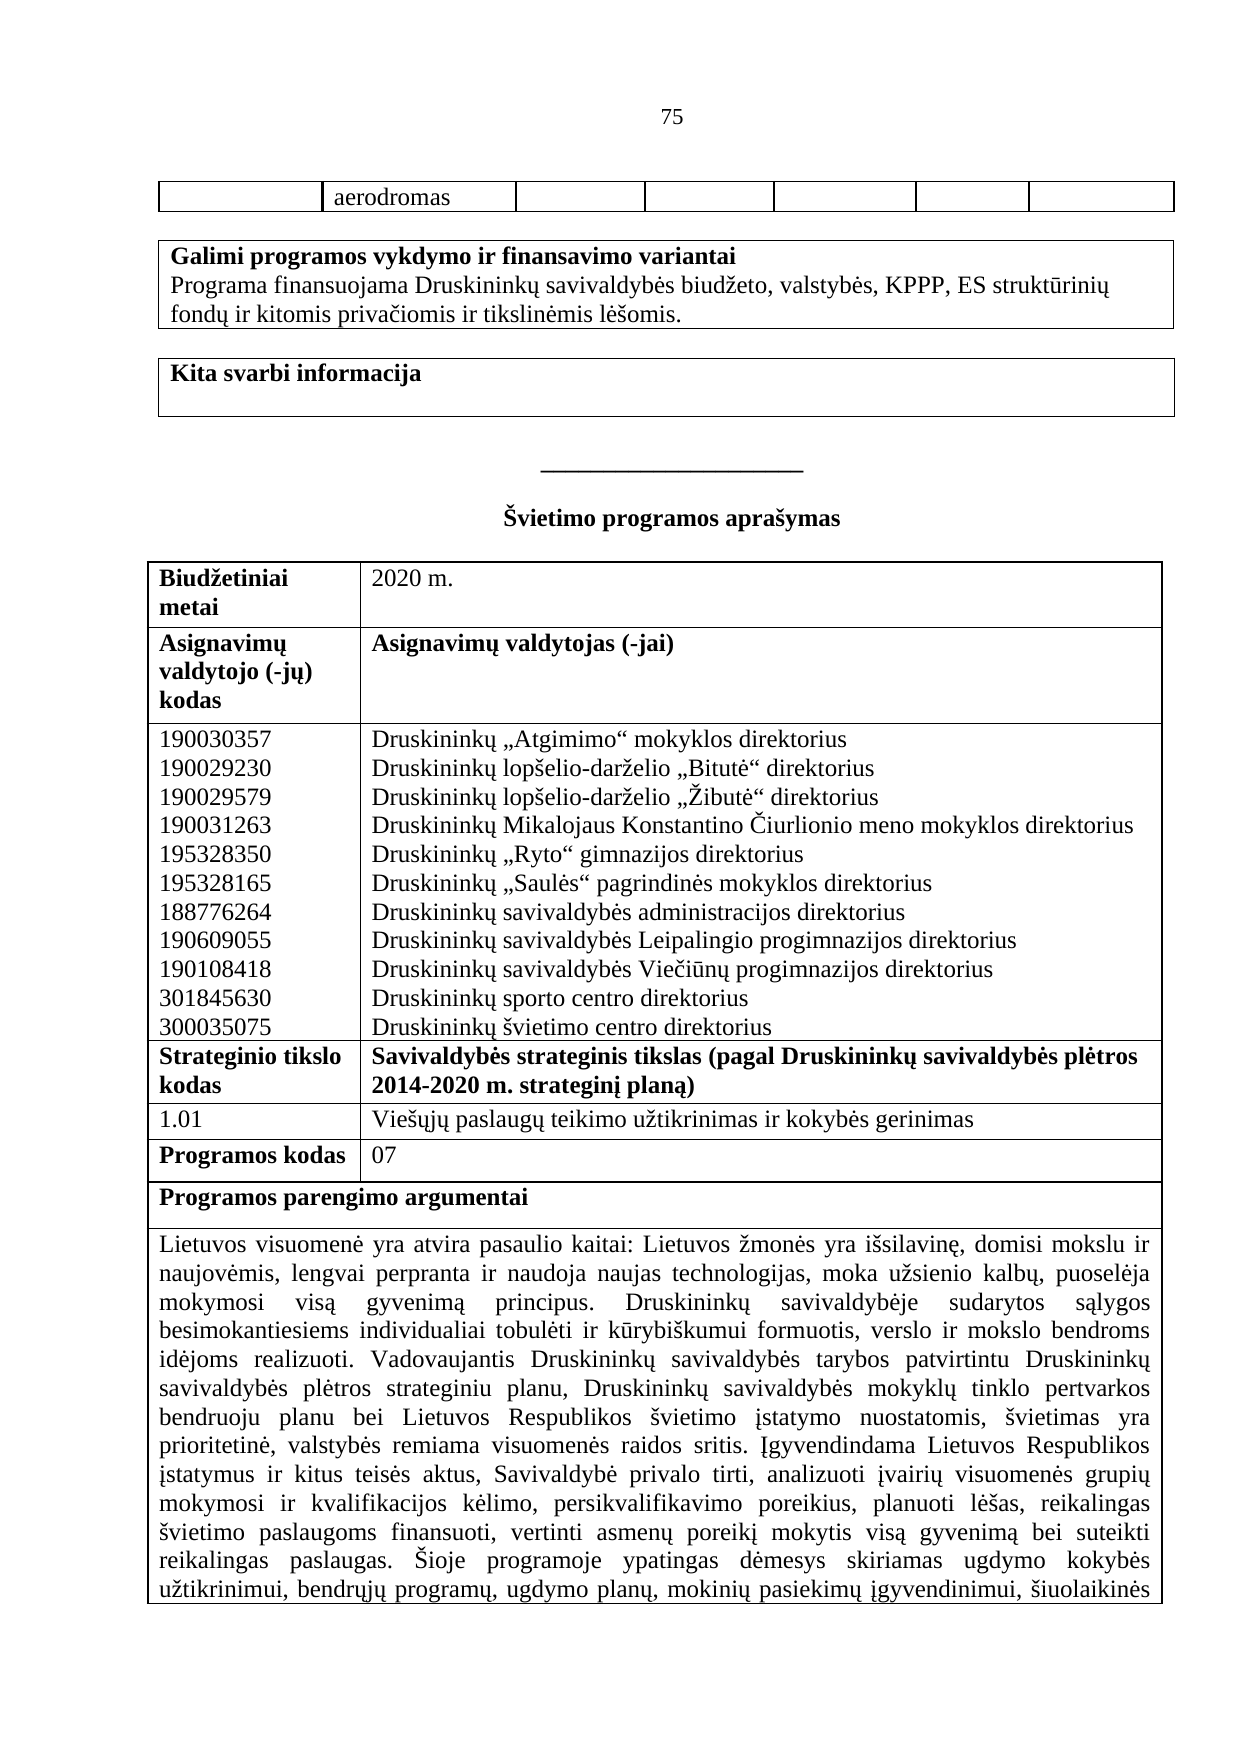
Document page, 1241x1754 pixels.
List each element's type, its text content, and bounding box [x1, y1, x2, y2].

text _____________________ [148, 446, 1196, 474]
table_cell [160, 182, 321, 211]
table_cell Strateginio tikslo kodas [149, 1041, 360, 1103]
table_header Kita svarbi informacija [159, 359, 1174, 416]
table_cell 190030357 190029230 190029579 190031263 195328350 195328165 188776264 190609055 190108418 301845630 300035075 [149, 724, 360, 1040]
table_cell 1.01 [149, 1104, 360, 1139]
table_cell [1030, 182, 1173, 211]
table_cell [775, 182, 915, 211]
table_header Galimi programos vykdymo ir finansavimo variantai Programa finansuojama Druskininkų savivaldybės biudžeto, valstybės, KPPP, ES struktūrinių fondų ir kitomis privačiomis ir tikslinėmis lėšomis. [159, 241, 1173, 328]
table_cell Savivaldybės strateginis tikslas (pagal Druskininkų savivaldybės plėtros 2014-2020 m. strateginį planą) [361, 1041, 1161, 1103]
table_cell Asignavimų valdytojas (-jai) [361, 628, 1161, 723]
table_cell [517, 182, 644, 211]
table_cell 07 [361, 1140, 1161, 1181]
text Švietimo programos aprašymas [148, 503, 1196, 532]
table_header Biudžetiniai metai [149, 563, 360, 627]
table_cell Programos parengimo argumentai [149, 1183, 1161, 1228]
table_cell Lietuvos visuomenė yra atvira pasaulio kaitai: Lietuvos žmonės yra išsilavinę, domisi mokslu ir naujovėmis, lengvai perpranta ir naudoja naujas technologijas, moka užsienio kalbų, puoselėja mokymosi visą gyvenimą principus. Druskininkų savivaldybėje sudarytos sąlygos besimokantiesiems individualiai tobulėti ir kūrybiškumui formuotis, verslo ir mokslo bendroms idėjoms realizuoti. Vadovaujantis Druskininkų savivaldybės tarybos patvirtintu Druskininkų savivaldybės plėtros strateginiu planu, Druskininkų savivaldybės mokyklų tinklo pertvarkos bendruoju planu bei Lietuvos Respublikos švietimo įstatymo nuostatomis, švietimas yra prioritetinė, valstybės remiama visuomenės raidos sritis. Įgyvendindama Lietuvos Respublikos įstatymus ir kitus teisės aktus, Savivaldybė privalo tirti, analizuoti įvairių visuomenės grupių mokymosi ir kvalifikacijos kėlimo, persikvalifikavimo poreikius, planuoti lėšas, reikalingas švietimo paslaugoms finansuoti, vertinti asmenų poreikį mokytis visą gyvenimą bei suteikti reikalingas paslaugas. Šioje programoje ypatingas dėmesys skiriamas ugdymo kokybės užtikrinimui, bendrųjų programų, ugdymo planų, mokinių pasiekimų įgyvendinimui, šiuolaikinės [149, 1229, 1161, 1603]
table_cell Viešųjų paslaugų teikimo užtikrinimas ir kokybės gerinimas [361, 1104, 1161, 1139]
table_cell Programos kodas [149, 1140, 360, 1181]
table_cell [917, 182, 1028, 211]
table_cell Asignavimų valdytojo (-jų) kodas [149, 628, 360, 723]
table_header 2020 m. [361, 563, 1161, 627]
table_cell Druskininkų „Atgimimo“ mokyklos direktorius Druskininkų lopšelio-darželio „Bitutė“ direktorius Druskininkų lopšelio-darželio „Žibutė“ direktorius Druskininkų Mikalojaus Konstantino Čiurlionio meno mokyklos direktorius Druskininkų „Ryto“ gimnazijos direktorius Druskininkų „Saulės“ pagrindinės mokyklos direktorius Druskininkų savivaldybės administracijos direktorius Druskininkų savivaldybės Leipalingio progimnazijos direktorius Druskininkų savivaldybės Viečiūnų progimnazijos direktorius Druskininkų sporto centro direktorius Druskininkų švietimo centro direktorius [361, 724, 1161, 1040]
table_cell [646, 182, 773, 211]
table_cell aerodromas [324, 182, 515, 211]
